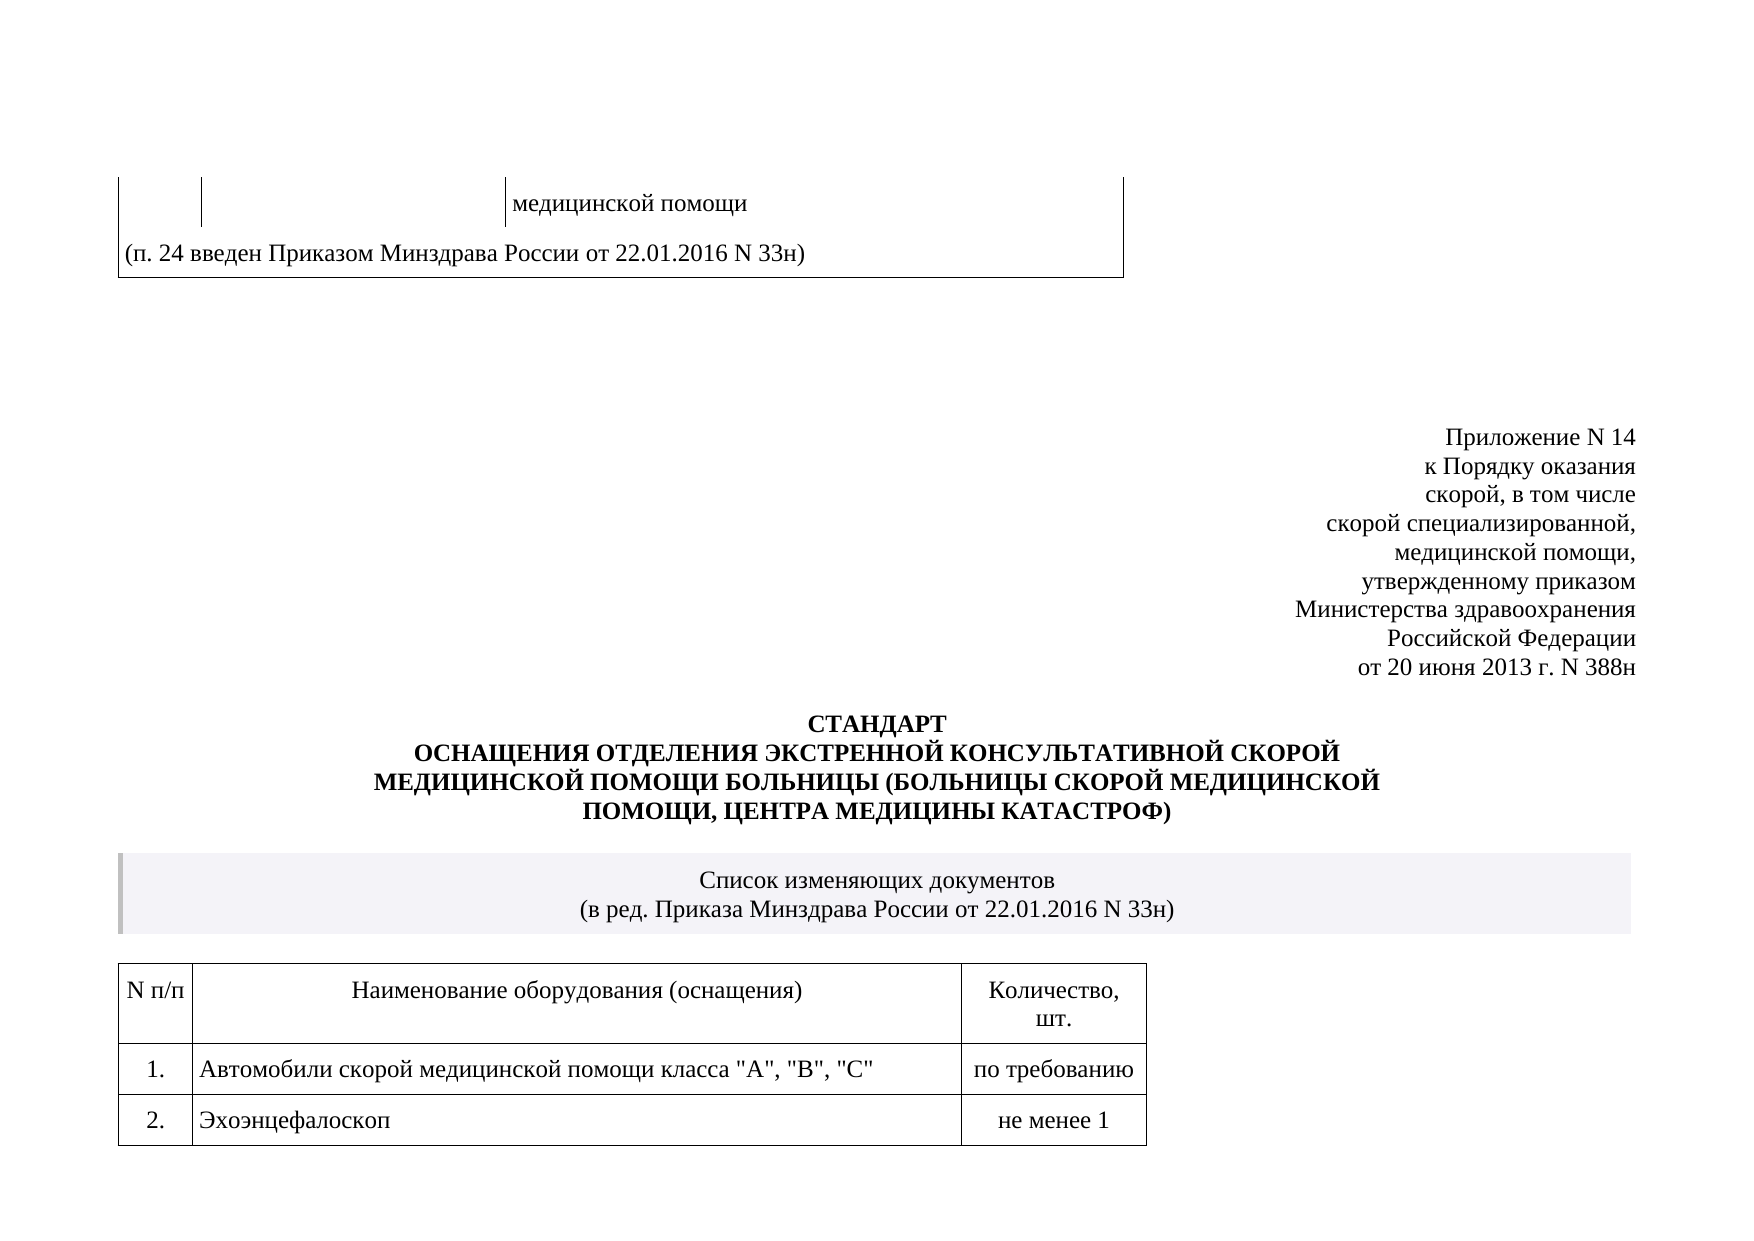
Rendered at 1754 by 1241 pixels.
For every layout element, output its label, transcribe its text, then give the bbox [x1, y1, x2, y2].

table_cell Автомобили скорой медицинской помощи класса "A", "B", "C" [193, 1044, 961, 1094]
table_cell [202, 177, 505, 227]
table_cell не менее 1 [962, 1095, 1146, 1145]
table_cell (п. 24 введен Приказом Минздрава России от 22.01.2016 N 33н) [119, 227, 1123, 277]
title ОСНАЩЕНИЯ ОТДЕЛЕНИЯ ЭКСТРЕННОЙ КОНСУЛЬТАТИВНОЙ СКОРОЙ [118, 738, 1636, 767]
table_cell Эхоэнцефалоскоп [193, 1095, 961, 1145]
title СТАНДАРТ [118, 709, 1636, 738]
title ПОМОЩИ, ЦЕНТРА МЕДИЦИНЫ КАТАСТРОФ) [118, 796, 1636, 824]
text медицинской помощи, [118, 537, 1636, 566]
table_cell 1. [119, 1044, 192, 1094]
table_cell медицинской помощи [506, 177, 1123, 227]
text к Порядку оказания [118, 451, 1636, 479]
text утвержденному приказом [118, 566, 1636, 594]
text Министерства здравоохранения [118, 594, 1636, 623]
text скорой, в том числе [118, 479, 1636, 508]
text скорой специализированной, [118, 508, 1636, 537]
table_header Список изменяющих документов (в ред. Приказа Минздрава России от 22.01.2016 N 33н) [123, 853, 1631, 934]
text Приложение N 14 [118, 422, 1636, 451]
table_header N п/п [119, 964, 192, 1043]
table_cell по требованию [962, 1044, 1146, 1094]
table_header Наименование оборудования (оснащения) [193, 964, 961, 1043]
text от 20 июня 2013 г. N 388н [118, 652, 1636, 681]
table_cell [119, 177, 201, 227]
title МЕДИЦИНСКОЙ ПОМОЩИ БОЛЬНИЦЫ (БОЛЬНИЦЫ СКОРОЙ МЕДИЦИНСКОЙ [118, 767, 1636, 796]
table_header Количество, шт. [962, 964, 1146, 1043]
text Российской Федерации [118, 623, 1636, 652]
table_cell 2. [119, 1095, 192, 1145]
